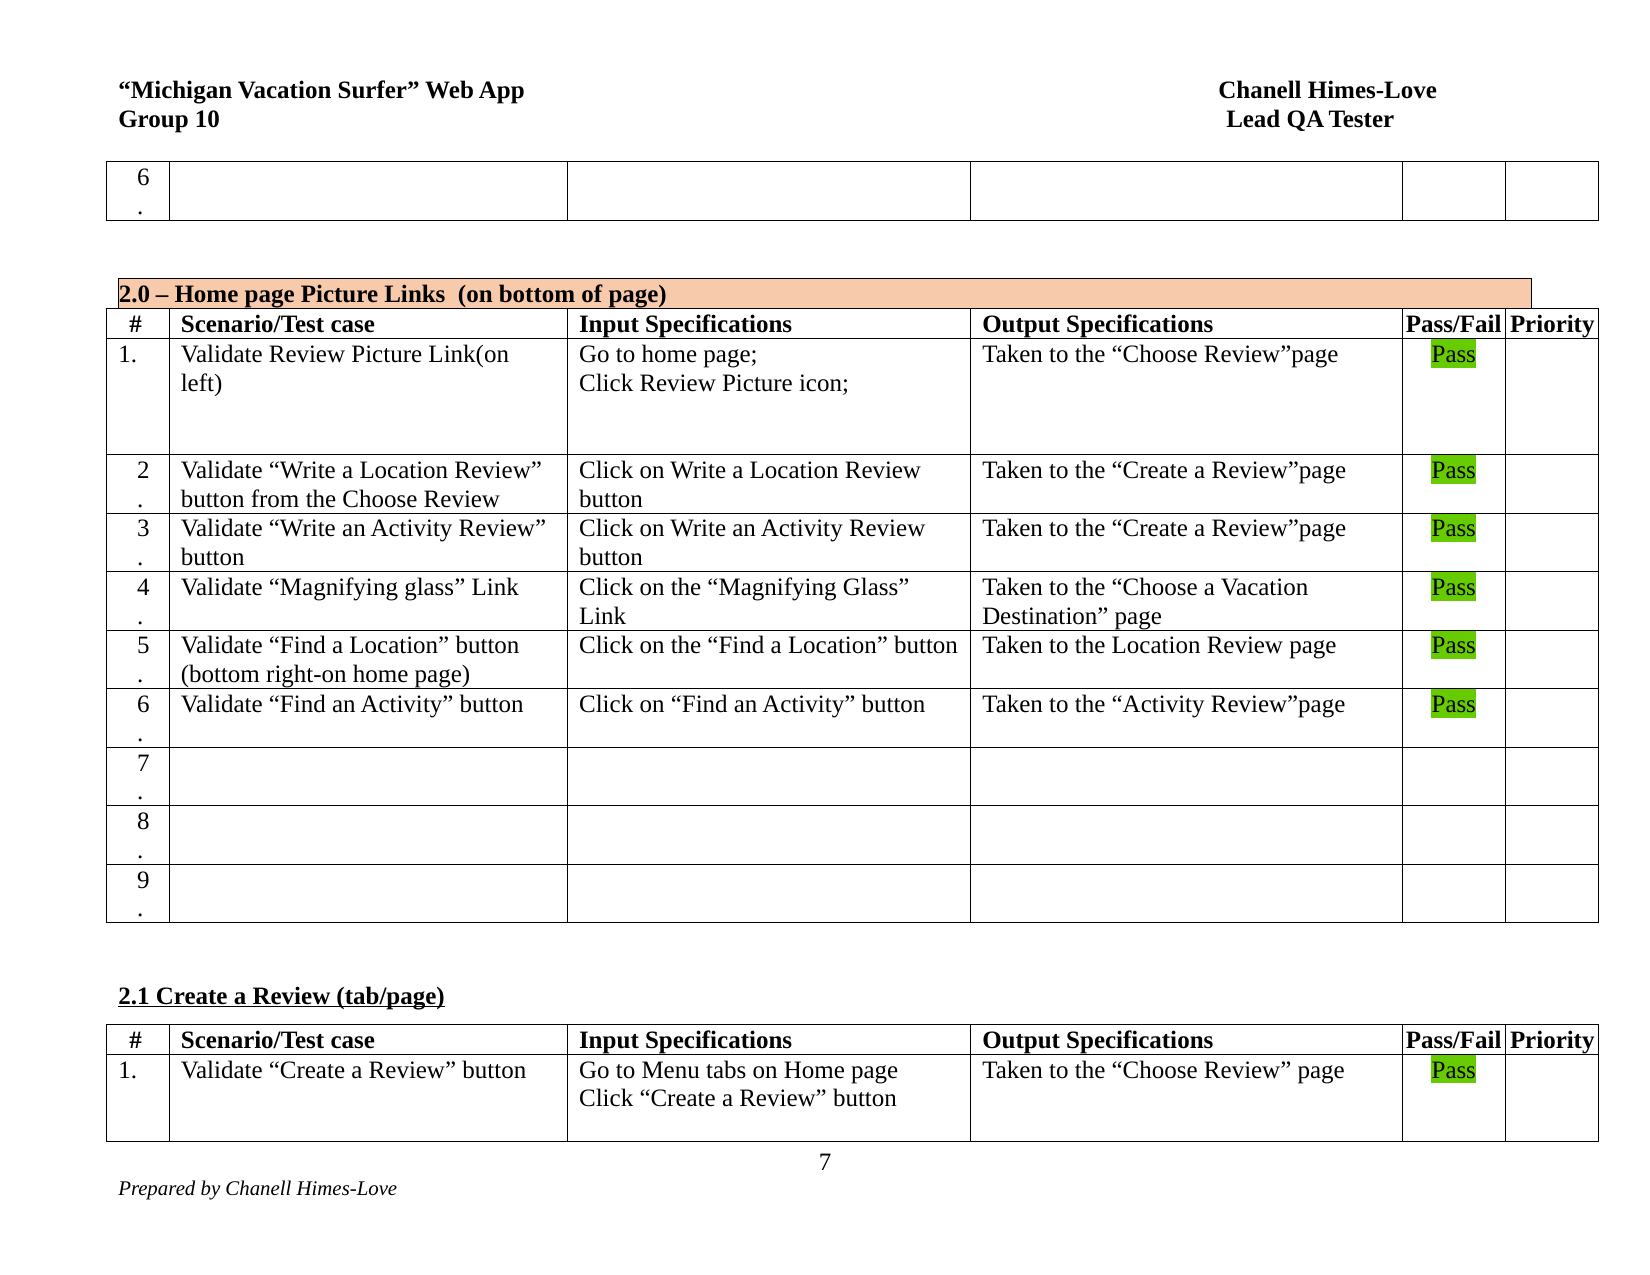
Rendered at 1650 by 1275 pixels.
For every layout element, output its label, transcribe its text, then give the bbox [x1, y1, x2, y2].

table_cell [1506, 748, 1598, 805]
table_cell Validate Review Picture Link(on left) [170, 339, 567, 454]
table_cell [1506, 631, 1598, 688]
table_cell [971, 806, 1402, 864]
table_cell Pass [1403, 572, 1505, 629]
table_cell Pass [1403, 631, 1505, 688]
text 2.1 Create a Review (tab/page) [118, 981, 1532, 1009]
table_header Priority [1506, 1025, 1598, 1054]
table_cell [107, 162, 169, 220]
table_cell Taken to the “Choose Review” page [971, 1055, 1402, 1141]
table_cell Taken to the “Create a Review”page [971, 455, 1402, 512]
table_cell [107, 865, 169, 922]
table_cell Go to Menu tabs on Home page Click “Create a Review” button [568, 1055, 970, 1141]
table_cell [107, 806, 169, 864]
table_header # [107, 1025, 169, 1054]
table_cell [1506, 514, 1598, 571]
table_cell [1506, 339, 1598, 454]
table_cell Pass [1403, 689, 1505, 747]
table_cell [170, 865, 567, 922]
table_cell [107, 455, 169, 512]
table_cell [568, 162, 970, 220]
table_cell Click on Write a Location Review button [568, 455, 970, 512]
table_cell [107, 631, 169, 688]
table_cell Taken to the Location Review page [971, 631, 1402, 688]
table_cell [1403, 865, 1505, 922]
table_cell Pass [1403, 1055, 1505, 1141]
table_header Scenario/Test case [170, 309, 567, 338]
table_cell Click on “Find an Activity” button [568, 689, 970, 747]
table_header Input Specifications [568, 309, 970, 338]
table_cell [1506, 455, 1598, 512]
table_cell [107, 689, 169, 747]
table_cell Taken to the “Choose Review”page [971, 339, 1402, 454]
table_cell Pass [1403, 339, 1505, 454]
table_cell Validate “Find a Location” button (bottom right-on home page) [170, 631, 567, 688]
table_cell Validate “Magnifying glass” Link [170, 572, 567, 629]
table_cell Validate “Create a Review” button [170, 1055, 567, 1141]
table_header # [107, 309, 169, 338]
table_cell Validate “Find an Activity” button [170, 689, 567, 747]
table_cell [1506, 689, 1598, 747]
table_cell [1506, 162, 1598, 220]
table_cell [170, 806, 567, 864]
list – Home page Picture Links (on bottom of page) [119, 279, 1531, 308]
table_cell Click on the “Find a Location” button [568, 631, 970, 688]
table_header Pass/Fail [1403, 309, 1505, 338]
table_cell [1506, 1055, 1598, 1141]
table_header Pass/Fail [1403, 1025, 1505, 1054]
table_header Scenario/Test case [170, 1025, 567, 1054]
table_cell Taken to the “Activity Review”page [971, 689, 1402, 747]
table_cell Validate “Write an Activity Review” button [170, 514, 567, 571]
table_cell [107, 514, 169, 571]
table_cell [1403, 806, 1505, 864]
table_cell Pass [1403, 455, 1505, 512]
table_cell Pass [1403, 514, 1505, 571]
table_cell [1403, 748, 1505, 805]
table_cell Click on Write an Activity Review button [568, 514, 970, 571]
table_cell [568, 748, 970, 805]
table_cell [1403, 162, 1505, 220]
table_cell [1506, 865, 1598, 922]
table_header Output Specifications [971, 309, 1402, 338]
table_cell Taken to the “Create a Review”page [971, 514, 1402, 571]
table_cell Validate “Write a Location Review” button from the Choose Review [170, 455, 567, 512]
table_cell [971, 865, 1402, 922]
table_cell [107, 339, 169, 454]
table_cell Go to home page; Click Review Picture icon; [568, 339, 970, 454]
table_header Priority [1506, 309, 1598, 338]
table_cell [1506, 572, 1598, 629]
table_cell [170, 748, 567, 805]
table_cell [1506, 806, 1598, 864]
table_cell Taken to the “Choose a Vacation Destination” page [971, 572, 1402, 629]
table_cell [170, 162, 567, 220]
table_cell [971, 162, 1402, 220]
table_cell [107, 572, 169, 629]
table_header Input Specifications [568, 1025, 970, 1054]
table_cell [568, 806, 970, 864]
table_cell [107, 1055, 169, 1141]
table_cell [568, 865, 970, 922]
table_header Output Specifications [971, 1025, 1402, 1054]
table_cell [107, 748, 169, 805]
table_cell Click on the “Magnifying Glass” Link [568, 572, 970, 629]
table_cell [971, 748, 1402, 805]
